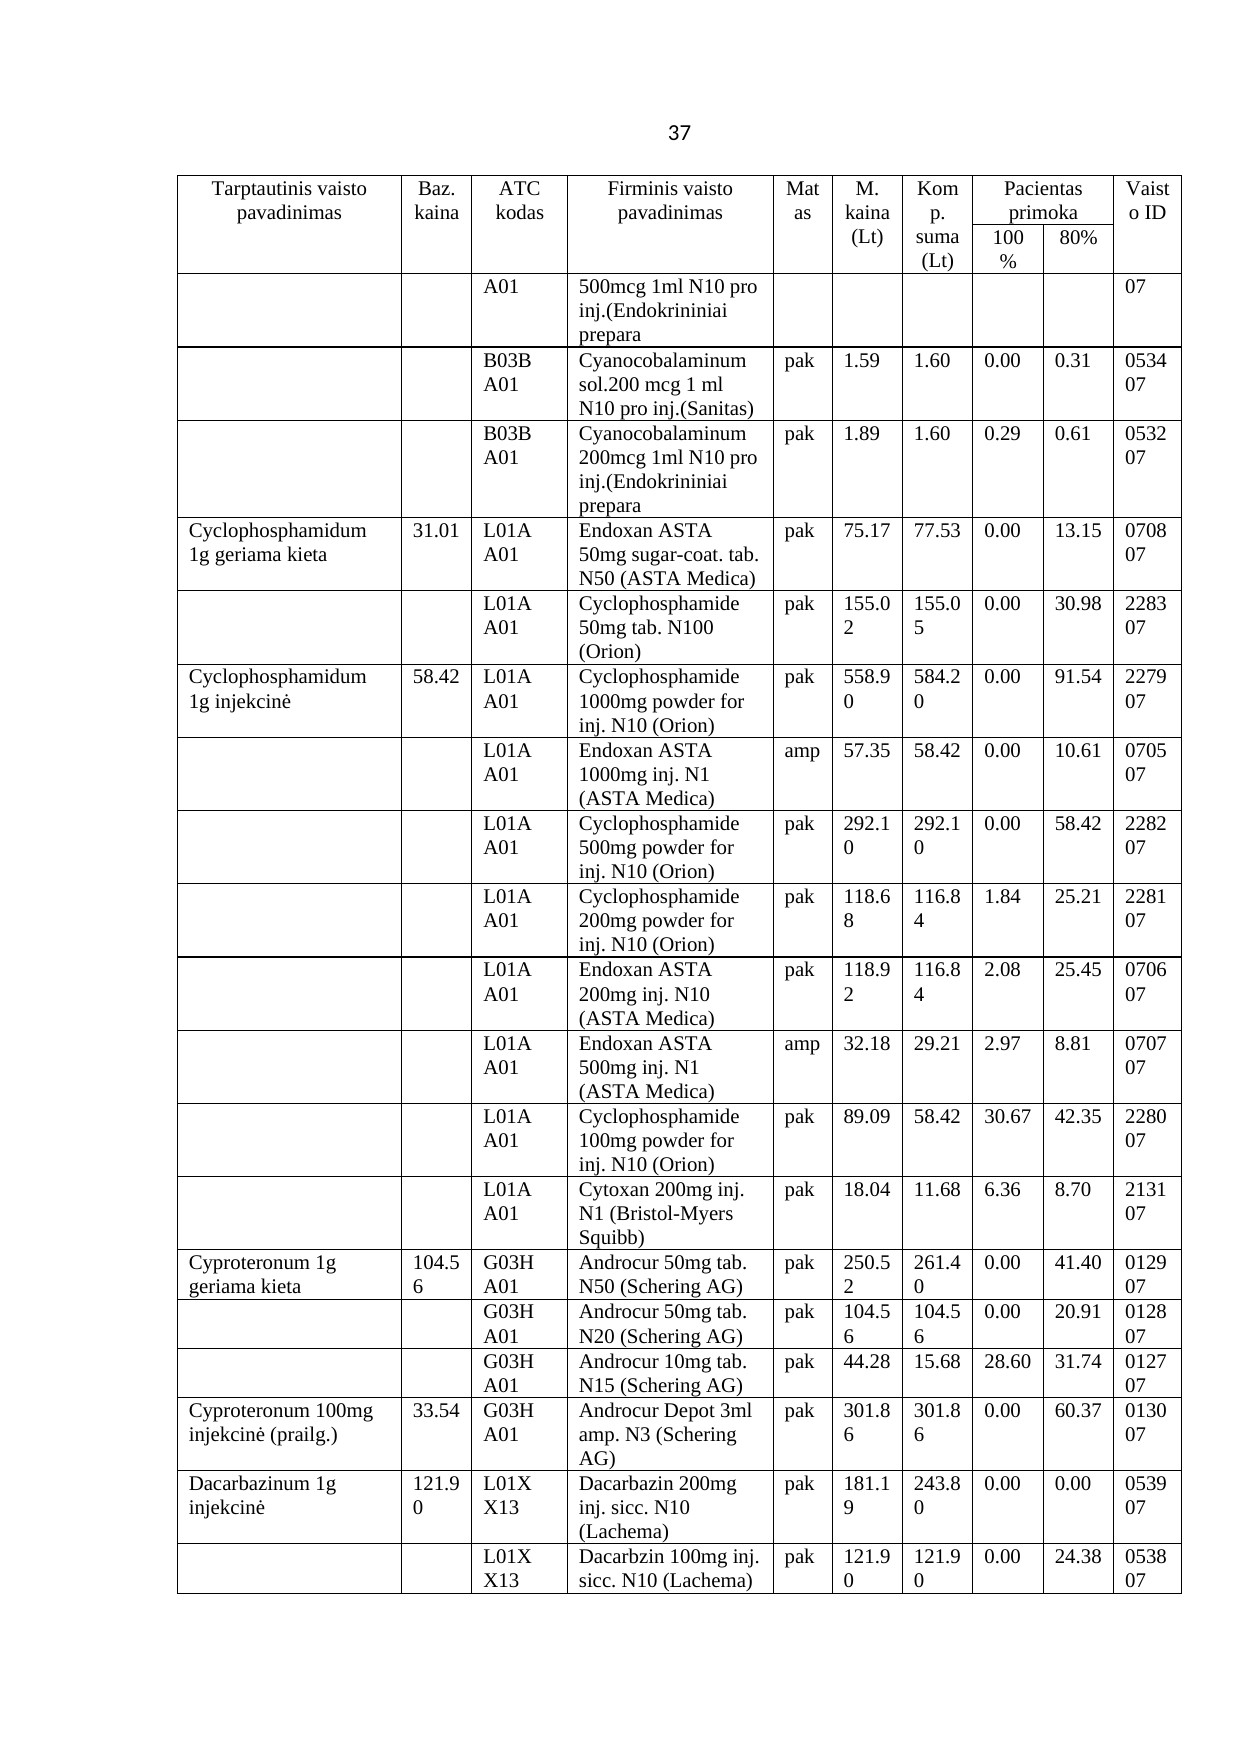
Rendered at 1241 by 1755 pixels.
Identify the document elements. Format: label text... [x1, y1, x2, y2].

table_cell 31.74 [1044, 1349, 1113, 1397]
table_cell pak [774, 1544, 832, 1592]
table_cell 0.00 [973, 738, 1043, 810]
table_cell 012707 [1114, 1349, 1181, 1397]
table_cell pak [774, 1104, 832, 1176]
table_cell pak [774, 518, 832, 590]
table_cell 58.42 [903, 1104, 972, 1176]
table_cell [178, 274, 401, 346]
table_cell L01A A01 [472, 1031, 567, 1103]
table_header Vaisto ID [1114, 176, 1181, 273]
table_cell L01A A01 [472, 884, 567, 956]
table_cell Dacarbazin 200mg inj. sicc. N10 (Lachema) [568, 1471, 773, 1543]
table_cell L01X X13 [472, 1471, 567, 1543]
table_cell Cyclophosphamidum 1g geriama kieta [178, 518, 401, 590]
table_cell 58.42 [1044, 811, 1113, 883]
table_cell 29.21 [903, 1031, 972, 1103]
table_cell Androcur Depot 3ml amp. N3 (Schering AG) [568, 1398, 773, 1470]
table_cell pak [774, 958, 832, 1029]
table_cell [402, 1349, 471, 1397]
table_cell 31.01 [402, 518, 471, 590]
table_cell Dacarbzin 100mg inj. sicc. N10 (Lachema) [568, 1544, 773, 1592]
table_cell 301.86 [833, 1398, 902, 1470]
table_cell [178, 421, 401, 517]
table_cell [402, 738, 471, 810]
table_cell 053907 [1114, 1471, 1181, 1543]
table_cell 6.36 [973, 1177, 1043, 1249]
table_cell Cyclophosphamide 100mg powder for inj. N10 (Orion) [568, 1104, 773, 1176]
table_cell 8.81 [1044, 1031, 1113, 1103]
table_cell Cyproteronum 1g geriama kieta [178, 1250, 401, 1298]
table_cell 0.00 [973, 665, 1043, 737]
table_header Pacientas primoka [973, 176, 1113, 224]
table_cell 32.18 [833, 1031, 902, 1103]
table_cell 104.56 [833, 1300, 902, 1348]
table_cell 0.00 [973, 1544, 1043, 1592]
table_cell [178, 1177, 401, 1249]
table_cell 89.09 [833, 1104, 902, 1176]
table_cell 053407 [1114, 348, 1181, 420]
table_cell 116.84 [903, 958, 972, 1029]
table_cell L01X X13 [472, 1544, 567, 1592]
table_cell Cyclophosphamide 50mg tab. N100 (Orion) [568, 591, 773, 663]
table_cell 28.60 [973, 1349, 1043, 1397]
table_cell 228107 [1114, 884, 1181, 956]
table_cell [402, 958, 471, 1029]
table_cell [402, 1104, 471, 1176]
table_cell [178, 811, 401, 883]
table_cell 57.35 [833, 738, 902, 810]
table_header ATC kodas [472, 176, 567, 273]
table_cell 1.60 [903, 421, 972, 517]
table_cell 228207 [1114, 811, 1181, 883]
table_cell Endoxan ASTA 1000mg inj. N1 (ASTA Medica) [568, 738, 773, 810]
table_cell pak [774, 348, 832, 420]
table_cell 2.08 [973, 958, 1043, 1029]
table_header Matas [774, 176, 832, 273]
table_cell 60.37 [1044, 1398, 1113, 1470]
table_cell 91.54 [1044, 665, 1113, 737]
table_cell 181.19 [833, 1471, 902, 1543]
table_cell [402, 884, 471, 956]
table_cell B03B A01 [472, 421, 567, 517]
table_cell [178, 591, 401, 663]
table_cell Endoxan ASTA 200mg inj. N10 (ASTA Medica) [568, 958, 773, 1029]
table_cell 261.40 [903, 1250, 972, 1298]
table_cell Dacarbazinum 1g injekcinė [178, 1471, 401, 1543]
table_cell [402, 421, 471, 517]
table_cell 44.28 [833, 1349, 902, 1397]
table_cell Cyproteronum 100mg injekcinė (prailg.) [178, 1398, 401, 1470]
table_cell pak [774, 421, 832, 517]
table_cell 0.00 [973, 1471, 1043, 1543]
table_cell 0.00 [973, 348, 1043, 420]
table_cell Cytoxan 200mg inj. N1 (Bristol-Myers Squibb) [568, 1177, 773, 1249]
table_cell [903, 274, 972, 346]
table_cell 0.31 [1044, 348, 1113, 420]
table_cell [178, 958, 401, 1029]
table_cell 0.00 [973, 518, 1043, 590]
table_cell 243.80 [903, 1471, 972, 1543]
table_cell 41.40 [1044, 1250, 1113, 1298]
table_header Tarptautinis vaisto pavadinimas [178, 176, 401, 273]
table_cell L01A A01 [472, 1177, 567, 1249]
table_cell G03H A01 [472, 1300, 567, 1348]
table_cell pak [774, 665, 832, 737]
table_header M. kaina (Lt) [833, 176, 902, 273]
table_cell 155.02 [833, 591, 902, 663]
table_cell 500mcg 1ml N10 pro inj.(Endokrininiai prepara [568, 274, 773, 346]
table_cell 213107 [1114, 1177, 1181, 1249]
table_cell 012807 [1114, 1300, 1181, 1348]
table_cell Cyclophosphamide 500mg powder for inj. N10 (Orion) [568, 811, 773, 883]
table_cell 227907 [1114, 665, 1181, 737]
table_cell 228007 [1114, 1104, 1181, 1176]
table_cell 30.98 [1044, 591, 1113, 663]
table_cell 070607 [1114, 958, 1181, 1029]
table_cell 2.97 [973, 1031, 1043, 1103]
table_cell 104.56 [402, 1250, 471, 1298]
table_cell [402, 811, 471, 883]
table_cell 75.17 [833, 518, 902, 590]
table_cell 053807 [1114, 1544, 1181, 1592]
table_cell G03H A01 [472, 1398, 567, 1470]
table_cell [1044, 274, 1113, 346]
table_cell [402, 1544, 471, 1592]
table_cell G03H A01 [472, 1250, 567, 1298]
table_cell 1.84 [973, 884, 1043, 956]
table_cell 0.00 [973, 811, 1043, 883]
table_cell 155.05 [903, 591, 972, 663]
table_header Komp. suma (Lt) [903, 176, 972, 273]
table_cell [178, 738, 401, 810]
table_header Baz. kaina [402, 176, 471, 273]
table_cell 8.70 [1044, 1177, 1113, 1249]
table_cell [402, 591, 471, 663]
table_cell Cyclophosphamidum 1g injekcinė [178, 665, 401, 737]
table_cell 77.53 [903, 518, 972, 590]
table_cell 0.00 [973, 1250, 1043, 1298]
table_cell pak [774, 1349, 832, 1397]
table_cell [973, 274, 1043, 346]
table_cell G03H A01 [472, 1349, 567, 1397]
table_cell pak [774, 1250, 832, 1298]
table_cell [178, 1300, 401, 1348]
table_cell 30.67 [973, 1104, 1043, 1176]
table_cell Androcur 10mg tab. N15 (Schering AG) [568, 1349, 773, 1397]
table_cell 118.92 [833, 958, 902, 1029]
table_cell 0.00 [1044, 1471, 1113, 1543]
table_cell amp [774, 1031, 832, 1103]
table_cell 584.20 [903, 665, 972, 737]
table_cell Androcur 50mg tab. N50 (Schering AG) [568, 1250, 773, 1298]
table_cell [178, 884, 401, 956]
table_cell 80% [1044, 225, 1113, 273]
table_cell 013007 [1114, 1398, 1181, 1470]
table_cell [774, 274, 832, 346]
table_cell 1.59 [833, 348, 902, 420]
table_cell 070807 [1114, 518, 1181, 590]
table_cell 104.56 [903, 1300, 972, 1348]
table_cell 012907 [1114, 1250, 1181, 1298]
table_cell 58.42 [402, 665, 471, 737]
table_cell 301.86 [903, 1398, 972, 1470]
table_cell L01A A01 [472, 518, 567, 590]
table_header Firminis vaisto pavadinimas [568, 176, 773, 273]
table_cell [402, 274, 471, 346]
table_cell 13.15 [1044, 518, 1113, 590]
table_cell B03B A01 [472, 348, 567, 420]
table_cell amp [774, 738, 832, 810]
table_cell 0.00 [973, 591, 1043, 663]
table_cell 58.42 [903, 738, 972, 810]
table_cell 25.21 [1044, 884, 1113, 956]
table_cell 121.90 [402, 1471, 471, 1543]
table_cell 116.84 [903, 884, 972, 956]
table_cell 0.61 [1044, 421, 1113, 517]
table_cell Cyclophosphamide 1000mg powder for inj. N10 (Orion) [568, 665, 773, 737]
table_cell pak [774, 1398, 832, 1470]
table_cell [402, 1031, 471, 1103]
table_cell Endoxan ASTA 500mg inj. N1 (ASTA Medica) [568, 1031, 773, 1103]
table_cell 15.68 [903, 1349, 972, 1397]
table_cell 070707 [1114, 1031, 1181, 1103]
table_cell 0.29 [973, 421, 1043, 517]
table_cell 121.90 [833, 1544, 902, 1592]
table_cell [178, 1349, 401, 1397]
table_cell pak [774, 1300, 832, 1348]
table_cell 33.54 [402, 1398, 471, 1470]
table_cell L01A A01 [472, 591, 567, 663]
table_cell 1.89 [833, 421, 902, 517]
table_cell L01A A01 [472, 665, 567, 737]
table_cell [402, 1177, 471, 1249]
table_cell pak [774, 1471, 832, 1543]
table_cell Endoxan ASTA 50mg sugar-coat. tab. N50 (ASTA Medica) [568, 518, 773, 590]
table_cell [402, 1300, 471, 1348]
table_cell 25.45 [1044, 958, 1113, 1029]
table_cell 053207 [1114, 421, 1181, 517]
table_cell [178, 1031, 401, 1103]
table_cell 42.35 [1044, 1104, 1113, 1176]
table_cell L01A A01 [472, 811, 567, 883]
table_cell L01A A01 [472, 738, 567, 810]
table_cell 20.91 [1044, 1300, 1113, 1348]
table_cell 0.00 [973, 1398, 1043, 1470]
table_cell pak [774, 1177, 832, 1249]
table_cell pak [774, 591, 832, 663]
table_cell 10.61 [1044, 738, 1113, 810]
table_cell 228307 [1114, 591, 1181, 663]
table_cell 292.10 [903, 811, 972, 883]
table_cell [178, 1104, 401, 1176]
table_cell Cyanocobalaminum sol.200 mcg 1 ml N10 pro inj.(Sanitas) [568, 348, 773, 420]
table_cell pak [774, 884, 832, 956]
table_cell 121.90 [903, 1544, 972, 1592]
table_cell 250.52 [833, 1250, 902, 1298]
table_cell Cyclophosphamide 200mg powder for inj. N10 (Orion) [568, 884, 773, 956]
table_cell Androcur 50mg tab. N20 (Schering AG) [568, 1300, 773, 1348]
table_cell 118.68 [833, 884, 902, 956]
table_cell 11.68 [903, 1177, 972, 1249]
table_cell [402, 348, 471, 420]
table_cell L01A A01 [472, 958, 567, 1029]
table_cell pak [774, 811, 832, 883]
table_cell [833, 274, 902, 346]
table_cell 1.60 [903, 348, 972, 420]
table_cell Cyanocobalaminum 200mcg 1ml N10 pro inj.(Endokrininiai prepara [568, 421, 773, 517]
table_cell 558.90 [833, 665, 902, 737]
table_cell 292.10 [833, 811, 902, 883]
table_cell 100% [973, 225, 1043, 273]
table_cell 0.00 [973, 1300, 1043, 1348]
table_cell 070507 [1114, 738, 1181, 810]
table_cell 24.38 [1044, 1544, 1113, 1592]
table_cell A01 [472, 274, 567, 346]
table_cell [178, 1544, 401, 1592]
table_cell [178, 348, 401, 420]
table_cell 18.04 [833, 1177, 902, 1249]
table_cell 07 [1114, 274, 1181, 346]
table_cell L01A A01 [472, 1104, 567, 1176]
